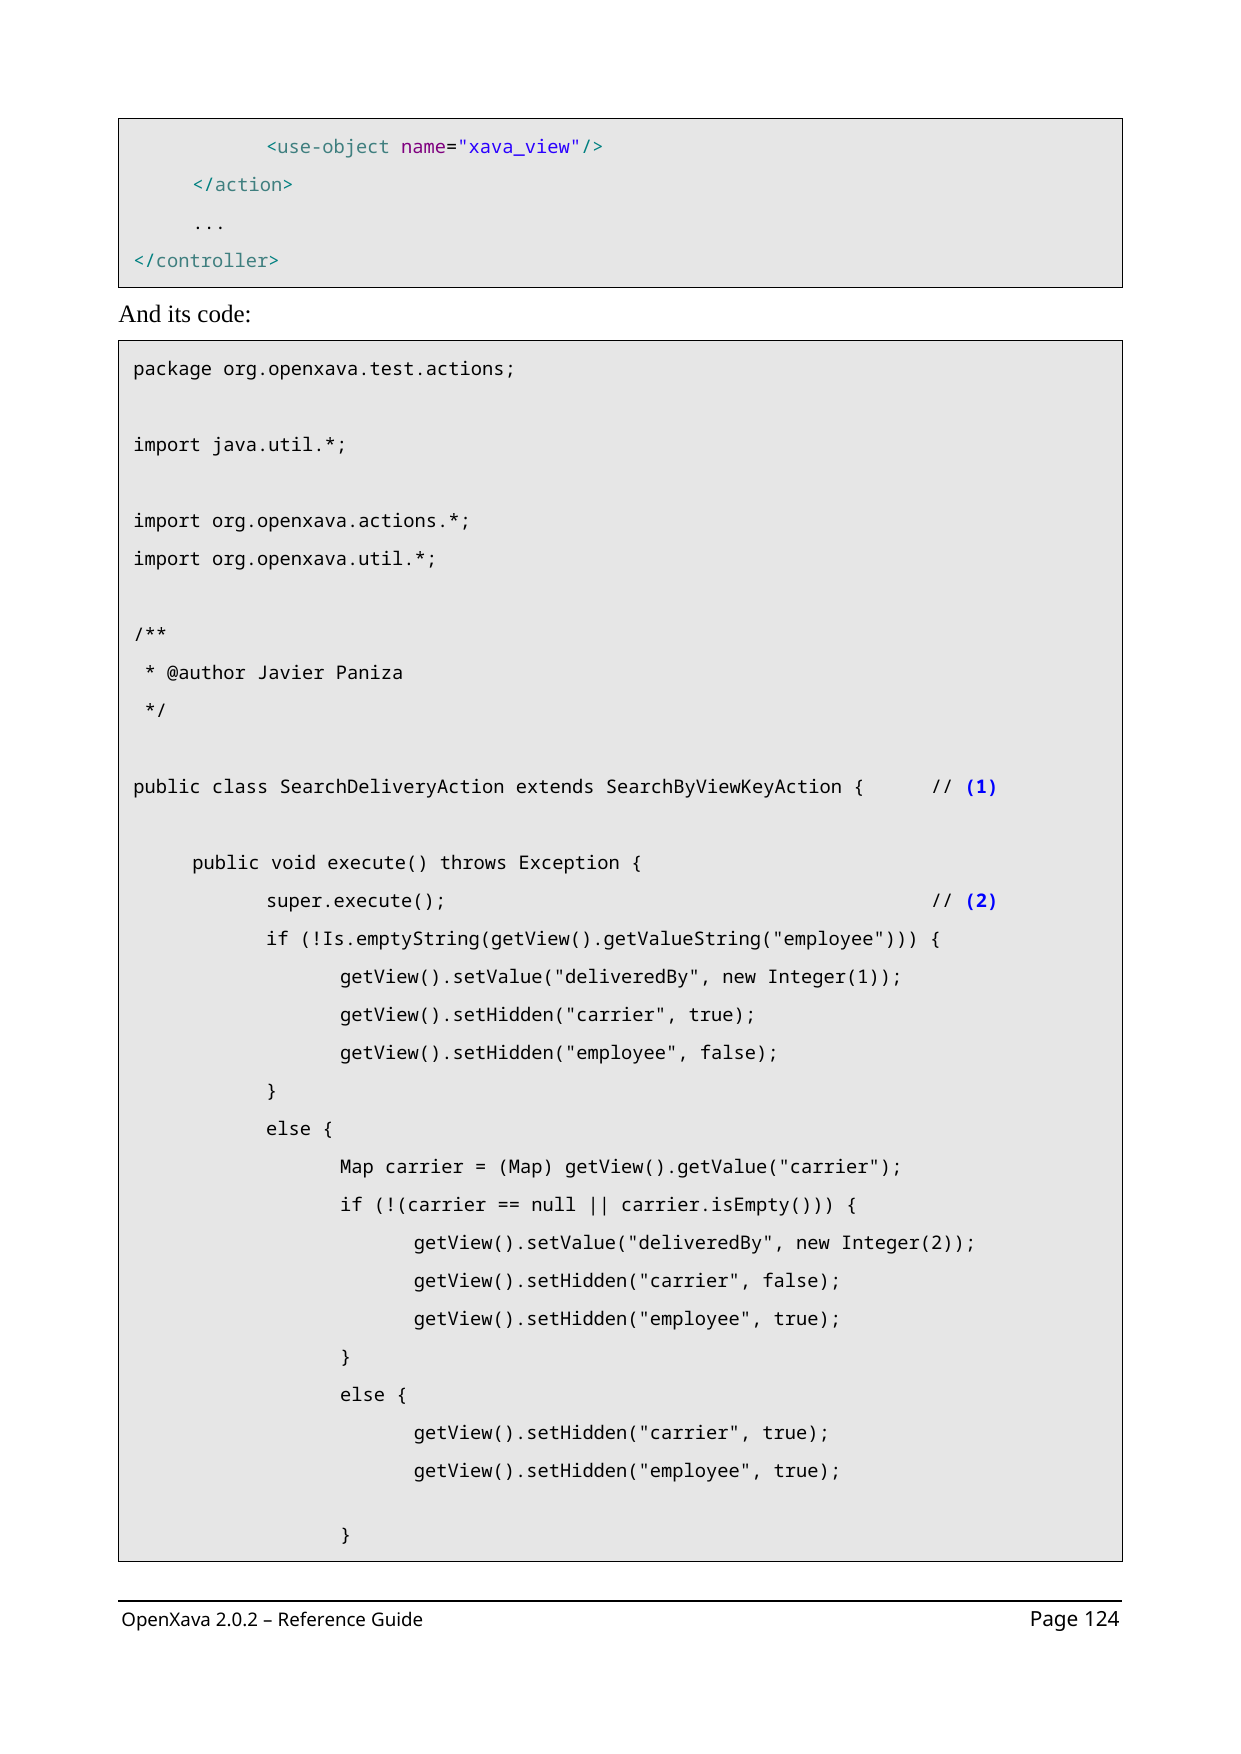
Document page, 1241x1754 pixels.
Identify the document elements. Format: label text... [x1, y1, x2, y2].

text getView().setHidden("employee", false); [119, 1024, 1122, 1063]
text if (!(carrier == null || carrier.isEmpty())) { [119, 1177, 1122, 1215]
text } [119, 1506, 1122, 1561]
text super.execute(); // (2) [119, 872, 1122, 911]
text getView().setHidden("employee", true); [119, 1443, 1122, 1506]
text import java.util.*; [119, 416, 1122, 454]
text else { [119, 1367, 1122, 1405]
text getView().setValue("deliveredBy", new Integer(2)); [119, 1215, 1122, 1253]
text </action> [119, 156, 1122, 194]
text <use-object name="xava_view"/> [119, 119, 1122, 156]
text getView().setValue("deliveredBy", new Integer(1)); [119, 948, 1122, 987]
text public void execute() throws Exception { [119, 834, 1122, 872]
text if (!Is.emptyString(getView().getValueString("employee"))) { [119, 911, 1122, 948]
text } [119, 1063, 1122, 1101]
text </controller> [119, 232, 1122, 287]
text getView().setHidden("carrier", true); [119, 987, 1122, 1024]
text And its code: [118, 300, 1122, 328]
text import org.openxava.actions.*; [119, 492, 1122, 530]
text else { [119, 1101, 1122, 1139]
text } [119, 1329, 1122, 1367]
text getView().setHidden("carrier", false); [119, 1253, 1122, 1291]
text * @author Javier Paniza [119, 644, 1122, 682]
text getView().setHidden("employee", true); [119, 1291, 1122, 1329]
text getView().setHidden("carrier", true); [119, 1405, 1122, 1443]
text import org.openxava.util.*; [119, 530, 1122, 568]
text /** [119, 606, 1122, 644]
text public class SearchDeliveryAction extends SearchByViewKeyAction { // (1) [119, 758, 1122, 796]
text Map carrier = (Map) getView().getValue("carrier"); [119, 1139, 1122, 1177]
text ... [119, 194, 1122, 232]
text package org.openxava.test.actions; [119, 341, 1122, 378]
text */ [119, 682, 1122, 720]
